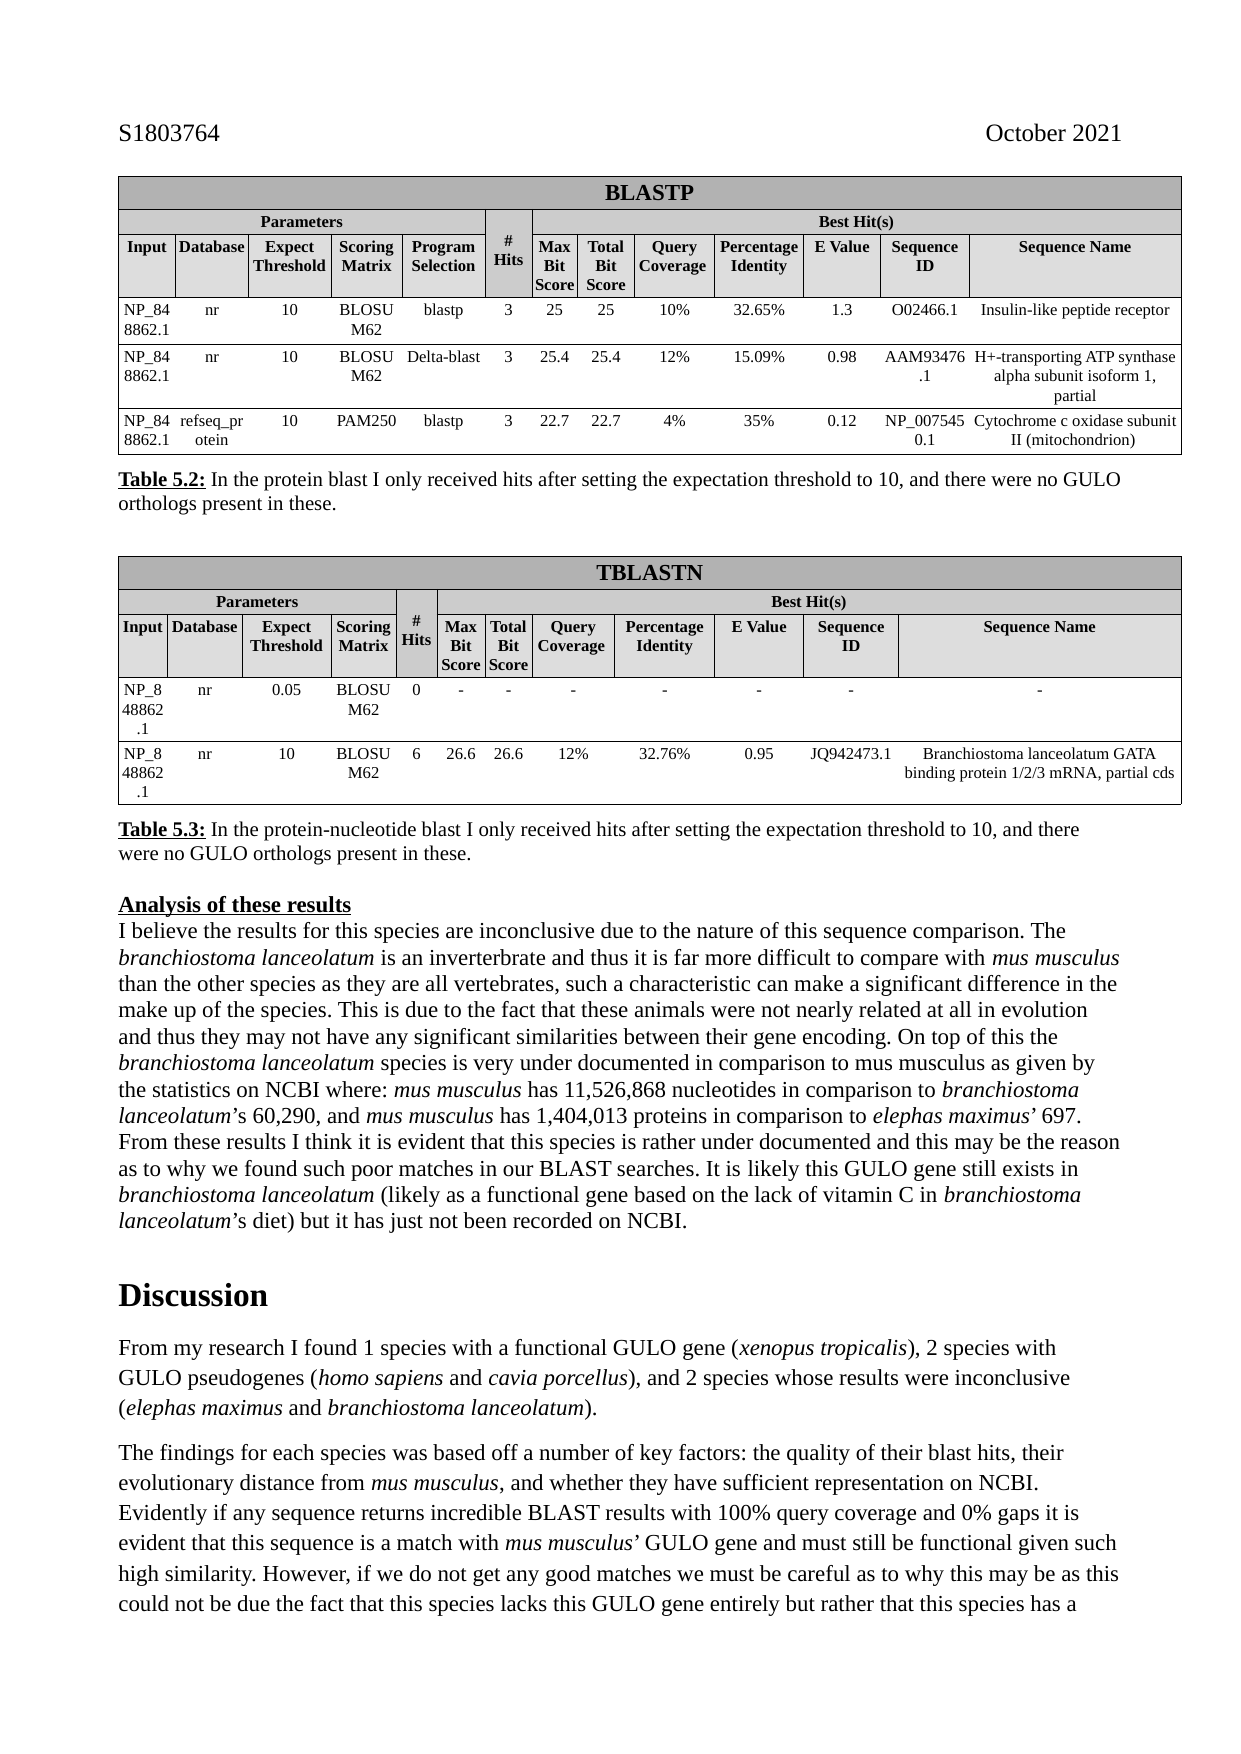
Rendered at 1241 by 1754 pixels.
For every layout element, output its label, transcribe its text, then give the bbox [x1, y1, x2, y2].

table_cell Sequence ID [881, 235, 969, 297]
table_cell - [714, 678, 803, 741]
table_cell 25.4 [577, 345, 634, 407]
table_cell # Hits [397, 590, 437, 677]
table_cell NP_848862.1 [119, 678, 167, 741]
table_cell NP_848862.1 [119, 345, 175, 407]
table_cell BLOSUM62 [331, 345, 402, 407]
table_cell NP_848862.1 [119, 742, 167, 804]
table_cell O02466.1 [880, 298, 969, 344]
table_cell 12% [634, 345, 714, 407]
table_cell 6 [396, 742, 437, 804]
table_cell 0.12 [804, 409, 880, 454]
table_cell JQ942473.1 [804, 742, 898, 804]
table_cell E Value [715, 615, 803, 677]
text Table 5.2: In the protein blast I only received hits after setting the expectation threshold to 10, and there were no GULO orthologs present in these. [118, 467, 1122, 544]
table_cell 10 [242, 742, 331, 804]
table_cell E Value [804, 235, 880, 297]
table_cell - [615, 678, 714, 741]
table_cell Percentage Identity [615, 615, 714, 677]
table_cell NP_0075450.1 [880, 409, 969, 454]
table_cell BLOSUM62 [331, 678, 396, 741]
table_cell 15.09% [714, 345, 803, 407]
table_cell # Hits [486, 210, 532, 297]
table_cell PAM250 [331, 409, 402, 454]
table_cell 4% [634, 409, 714, 454]
table_cell 25 [577, 298, 634, 344]
table_cell 3 [485, 345, 532, 407]
table_cell Cytochrome c oxidase subunit II (mitochondrion) [969, 409, 1181, 454]
table_cell Program Selection [403, 235, 485, 297]
table_cell 10 [248, 298, 331, 344]
table_cell 25 [532, 298, 577, 344]
table_cell 10 [248, 409, 331, 454]
table_cell Input [119, 615, 167, 677]
table_cell 26.6 [437, 742, 485, 804]
table_cell Database [176, 235, 248, 297]
table_cell 32.65% [714, 298, 803, 344]
table_cell Best Hit(s) [438, 590, 1181, 614]
table_cell Expect Threshold [243, 615, 331, 677]
table_cell 3 [485, 409, 532, 454]
table_cell 0.98 [804, 345, 880, 407]
table_cell Total Bit Score [486, 615, 532, 677]
table_cell 25.4 [532, 345, 577, 407]
table_cell 0.95 [714, 742, 803, 804]
table_cell 35% [714, 409, 803, 454]
text Discussion [118, 1275, 1122, 1313]
table_cell Scoring Matrix [332, 235, 402, 297]
table_cell Parameters [119, 590, 396, 614]
table_cell - [532, 678, 614, 741]
table_cell 10% [634, 298, 714, 344]
table_cell Input [119, 235, 175, 297]
table_cell Sequence ID [804, 615, 898, 677]
table_cell 0.05 [242, 678, 331, 741]
text From my research I found 1 species with a functional GULO gene (xenopus tropicalis), 2 species with GULO pseudogenes (homo sapiens and cavia porcellus), and 2 species whose results were inconclusive (elephas maximus and branchiostoma lanceolatum). [118, 1334, 1122, 1420]
table_cell Best Hit(s) [533, 210, 1181, 234]
text Table 5.3: In the protein-nucleotide blast I only received hits after setting the expectation threshold to 10, and there were no GULO orthologs present in these. Analysis of these results I believe the results for this species are inconclusive due to the nature of this sequence comparison. The branchiostoma lanceolatum is an inverterbrate and thus it is far more difficult to compare with mus musculus than the other species as they are all vertebrates, such a characteristic can make a significant difference in the make up of the species. This is due to the fact that these animals were not nearly related at all in evolution and thus they may not have any significant similarities between their gene encoding. On top of this the branchiostoma lanceolatum species is very under documented in comparison to mus musculus as given by the statistics on NCBI where: mus musculus has 11,526,868 nucleotides in comparison to branchiostoma lanceolatum’s 60,290, and mus musculus has 1,404,013 proteins in comparison to elephas maximus’ 697. From these results I think it is evident that this species is rather under documented and this may be the reason as to why we found such poor matches in our BLAST searches. It is likely this GULO gene still exists in branchiostoma lanceolatum (likely as a functional gene based on the lack of vitamin C in branchiostoma lanceolatum’s diet) but it has just not been recorded on NCBI. [118, 817, 1122, 1262]
table_cell Sequence Name [899, 615, 1181, 677]
table_cell Delta-blast [402, 345, 485, 407]
table_cell Insulin-like peptide receptor [969, 298, 1181, 344]
table_cell 26.6 [485, 742, 532, 804]
table_cell H+-transporting ATP synthase alpha subunit isoform 1, partial [969, 345, 1181, 407]
table_cell Query Coverage [533, 615, 614, 677]
table_cell 22.7 [577, 409, 634, 454]
table_cell - [898, 678, 1181, 741]
table_cell 3 [485, 298, 532, 344]
table_cell Max Bit Score [533, 235, 577, 297]
table_cell nr [167, 678, 242, 741]
table_cell Database [168, 615, 242, 677]
table_cell blastp [402, 298, 485, 344]
table_cell 0 [396, 678, 437, 741]
table_cell AAM93476.1 [880, 345, 969, 407]
table_cell Sequence Name [970, 235, 1181, 297]
table_cell Query Coverage [635, 235, 714, 297]
table_cell Scoring Matrix [332, 615, 396, 677]
table_header TBLASTN [119, 557, 1181, 589]
table_cell BLOSUM62 [331, 742, 396, 804]
table_cell Branchiostoma lanceolatum GATA binding protein 1/2/3 mRNA, partial cds [898, 742, 1181, 804]
table_cell Percentage Identity [715, 235, 803, 297]
table_cell - [437, 678, 485, 741]
table_cell Expect Threshold [249, 235, 331, 297]
table_cell nr [175, 298, 248, 344]
table_cell NP_848862.1 [119, 298, 175, 344]
table_cell 10 [248, 345, 331, 407]
table_cell Max Bit Score [438, 615, 485, 677]
table_cell Total Bit Score [578, 235, 634, 297]
table_cell - [485, 678, 532, 741]
table_cell 1.3 [804, 298, 880, 344]
table_cell refseq_protein [175, 409, 248, 454]
table_cell 32.76% [615, 742, 714, 804]
table_cell nr [167, 742, 242, 804]
table_header BLASTP [119, 177, 1181, 209]
table_cell - [804, 678, 898, 741]
table_cell 22.7 [532, 409, 577, 454]
table_cell blastp [402, 409, 485, 454]
table_cell Parameters [119, 210, 485, 234]
text The findings for each species was based off a number of key factors: the quality of their blast hits, their evolutionary distance from mus musculus, and whether they have sufficient representation on NCBI. Evidently if any sequence returns incredible BLAST results with 100% query coverage and 0% gaps it is evident that this sequence is a match with mus musculus’ GULO gene and must still be functional given such high similarity. However, if we do not get any good matches we must be careful as to why this may be as this could not be due the fact that this species lacks this GULO gene entirely but rather that this species has a [118, 1439, 1122, 1616]
table_cell BLOSUM62 [331, 298, 402, 344]
table_cell nr [175, 345, 248, 407]
table_cell NP_848862.1 [119, 409, 175, 454]
table_cell 12% [532, 742, 614, 804]
